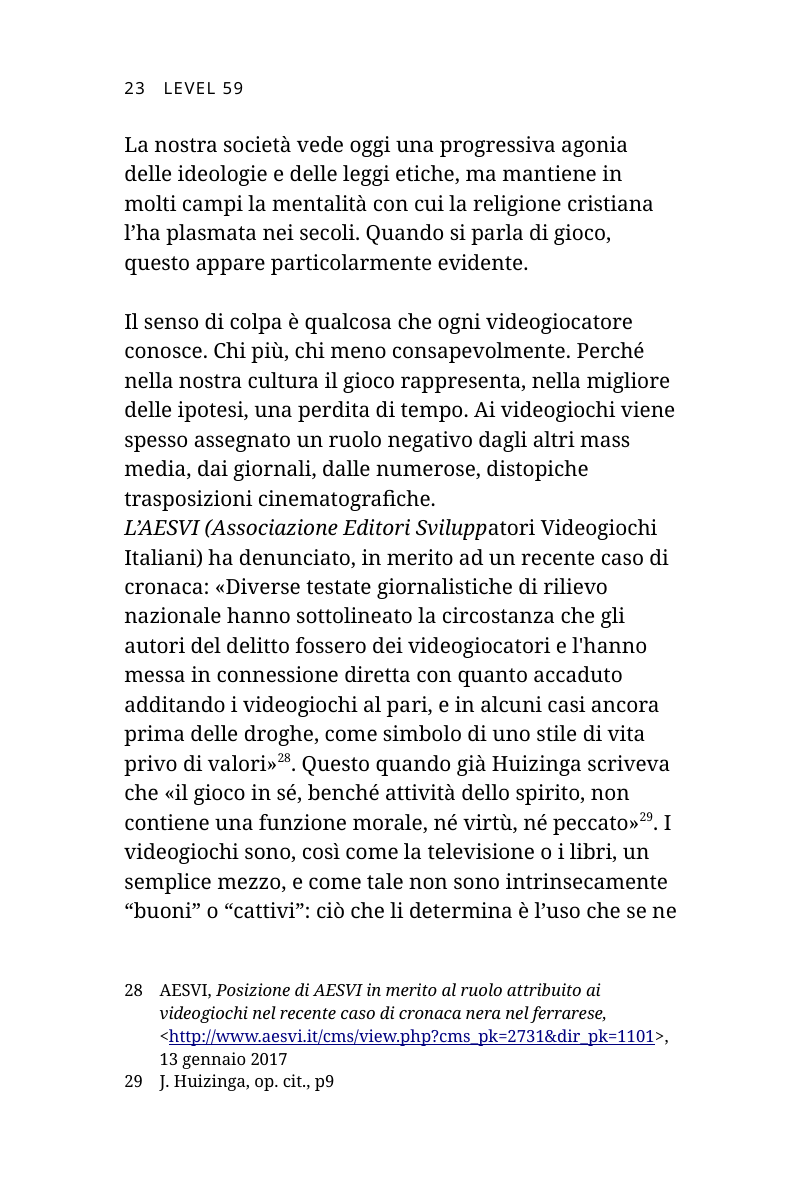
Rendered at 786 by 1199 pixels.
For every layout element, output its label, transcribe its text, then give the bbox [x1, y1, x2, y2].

text AESVI, Posizione di AESVI in merito al ruolo attribuito ai videogiochi nel recente caso di cronaca nera nel ferrarese, <http://www.aesvi.it/cms/view.php?cms_pk=2731&dir_pk=1101>, 13 gennaio 2017 [124, 979, 679, 1070]
text Il senso di colpa è qualcosa che ogni videogiocatore conosce. Chi più, chi meno consapevolmente. Perché nella nostra cultura il gioco rappresenta, nella migliore delle ipotesi, una perdita di tempo. Ai videogiochi viene spesso assegnato un ruolo negativo dagli altri mass media, dai giornali, dalle numerose, distopiche trasposizioni cinematografiche. [124, 306, 679, 512]
text J. Huizinga, op. cit., p9 [124, 1070, 679, 1093]
text L’AESVI (Associazione Editori Sviluppatori Videogiochi Italiani) ha denunciato, in merito ad un recente caso di cronaca: «Diverse testate giornalistiche di rilievo nazionale hanno sottolineato la circostanza che gli autori del delitto fossero dei videogiocatori e l'hanno messa in connessione diretta con quanto accaduto additando i videogiochi al pari, e in alcuni casi ancora prima delle droghe, come simbolo di uno stile di vita privo di valori». Questo quando già Huizinga scriveva che «il gioco in sé, benché attività dello spirito, non contiene una funzione morale, né virtù, né peccato». I videogiochi sono, così come la televisione o i libri, un semplice mezzo, e come tale non sono intrinsecamente “buoni” o “cattivi”: ciò che li determina è l’uso che se ne [124, 512, 679, 925]
text La nostra società vede oggi una progressiva agonia delle ideologie e delle leggi etiche, ma mantiene in molti campi la mentalità con cui la religione cristiana l’ha plasmata nei secoli. Quando si parla di gioco, questo appare particolarmente evidente. [124, 129, 679, 276]
